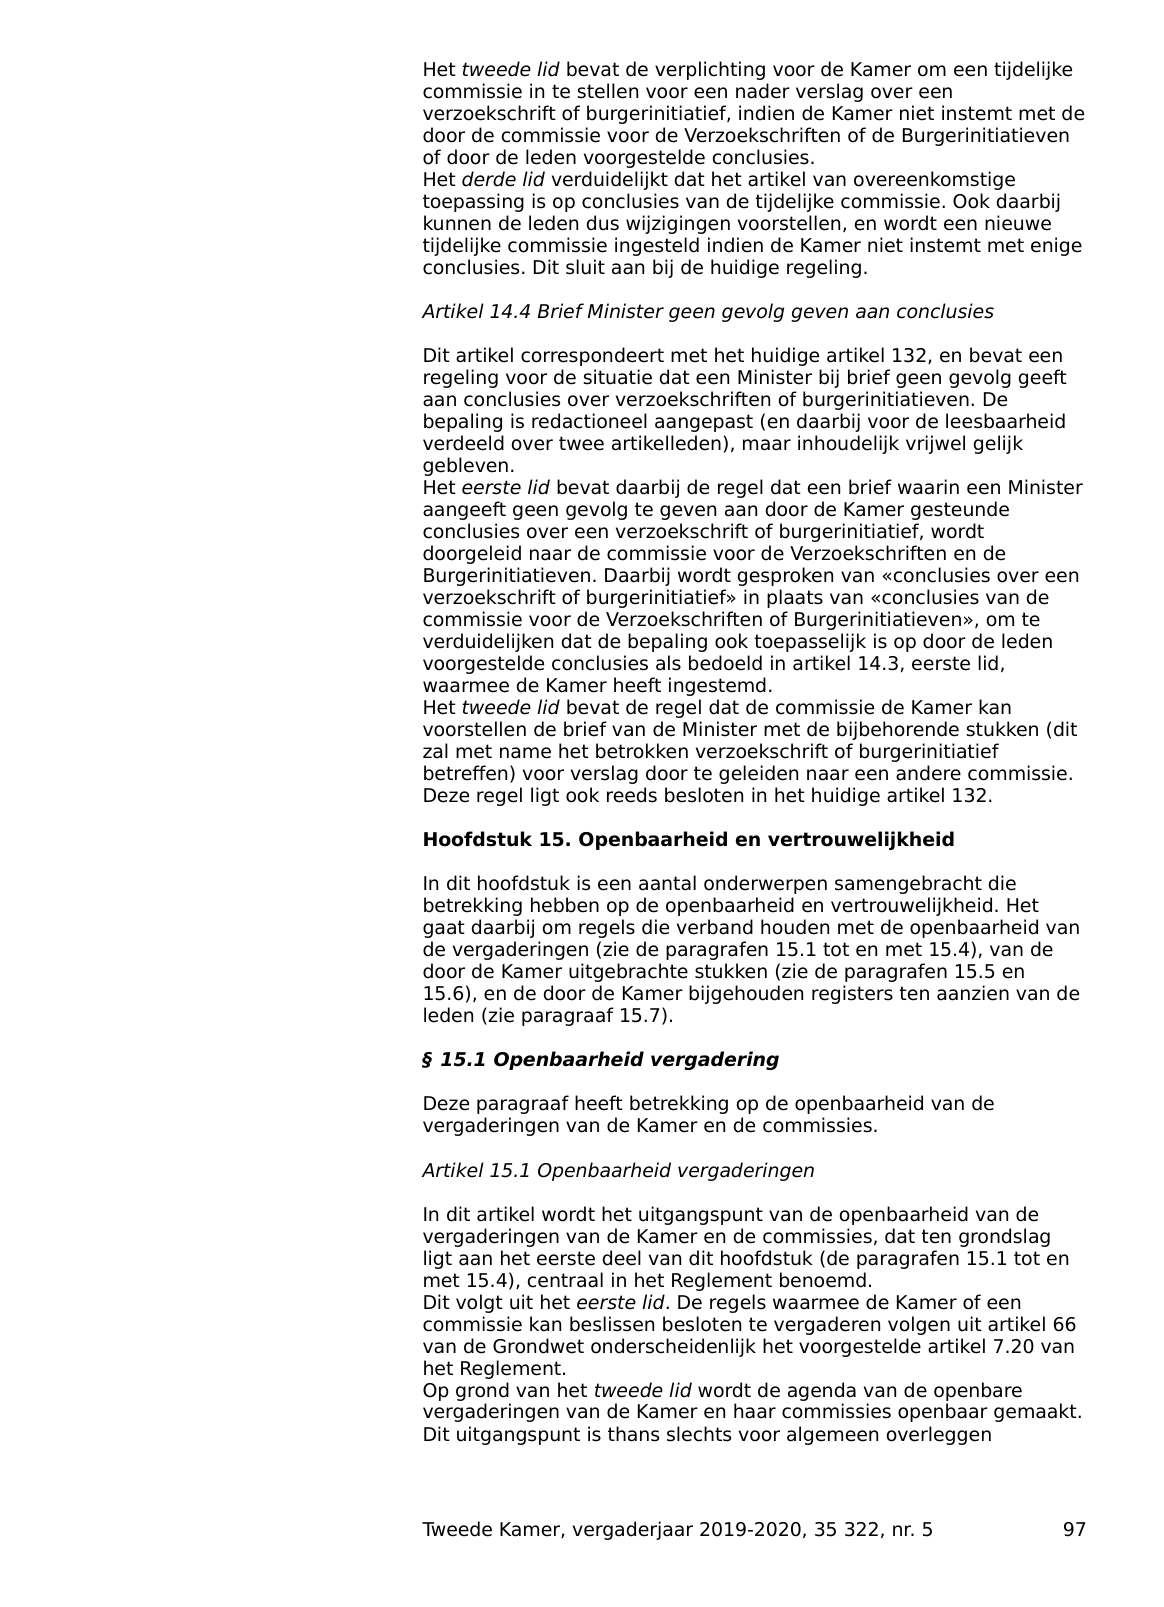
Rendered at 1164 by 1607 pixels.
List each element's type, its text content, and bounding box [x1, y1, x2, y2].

subtitle § 15.1 Openbaarheid vergadering [422, 1049, 1087, 1071]
text Het eerste lid bevat daarbij de regel dat een brief waarin een Minister aangeeft geen gevolg te geven aan door de Kamer gesteunde conclusies over een verzoekschrift of burgerinitiatief, wordt doorgeleid naar de commissie voor de Verzoekschriften en de Burgerinitiatieven. Daarbij wordt gesproken van «conclusies over een verzoekschrift of burgerinitiatief» in plaats van «conclusies van de commissie voor de Verzoekschriften of Burgerinitiatieven», om te verduidelijken dat de bepaling ook toepasselijk is op door de leden voorgestelde conclusies als bedoeld in artikel 14.3, eerste lid, waarmee de Kamer heeft ingestemd. [422, 477, 1087, 697]
text Op grond van het tweede lid wordt de agenda van de openbare vergaderingen van de Kamer en haar commissies openbaar gemaakt. Dit uitgangspunt is thans slechts voor algemeen overleggen [422, 1379, 1087, 1445]
text Dit artikel correspondeert met het huidige artikel 132, en bevat een regeling voor de situatie dat een Minister bij brief geen gevolg geeft aan conclusies over verzoekschriften of burgerinitiatieven. De bepaling is redactioneel aangepast (en daarbij voor de leesbaarheid verdeeld over twee artikelleden), maar inhoudelijk vrijwel gelijk gebleven. [422, 345, 1087, 477]
text Het tweede lid bevat de regel dat de commissie de Kamer kan voorstellen de brief van de Minister met de bijbehorende stukken (dit zal met name het betrokken verzoekschrift of burgerinitiatief betreffen) voor verslag door te geleiden naar een andere commissie. Deze regel ligt ook reeds besloten in het huidige artikel 132. [422, 697, 1087, 807]
text Het derde lid verduidelijkt dat het artikel van overeenkomstige toepassing is op conclusies van de tijdelijke commissie. Ook daarbij kunnen de leden dus wijzigingen voorstellen, en wordt een nieuwe tijdelijke commissie ingesteld indien de Kamer niet instemt met enige conclusies. Dit sluit aan bij de huidige regeling. [422, 169, 1087, 279]
text In dit hoofdstuk is een aantal onderwerpen samengebracht die betrekking hebben op de openbaarheid en vertrouwelijkheid. Het gaat daarbij om regels die verband houden met de openbaarheid van de vergaderingen (zie de paragrafen 15.1 tot en met 15.4), van de door de Kamer uitgebrachte stukken (zie de paragrafen 15.5 en 15.6), en de door de Kamer bijgehouden registers ten aanzien van de leden (zie paragraaf 15.7). [422, 873, 1087, 1027]
text Deze paragraaf heeft betrekking op de openbaarheid van de vergaderingen van de Kamer en de commissies. [422, 1093, 1087, 1137]
text Het tweede lid bevat de verplichting voor de Kamer om een tijdelijke commissie in te stellen voor een nader verslag over een verzoekschrift of burgerinitiatief, indien de Kamer niet instemt met de door de commissie voor de Verzoekschriften of de Burgerinitiatieven of door de leden voorgestelde conclusies. [422, 59, 1087, 169]
subtitle Artikel 15.1 Openbaarheid vergaderingen [422, 1159, 1087, 1181]
subtitle Hoofdstuk 15. Openbaarheid en vertrouwelijkheid [422, 829, 1087, 851]
text Dit volgt uit het eerste lid. De regels waarmee de Kamer of een commissie kan beslissen besloten te vergaderen volgen uit artikel 66 van de Grondwet onderscheidenlijk het voorgestelde artikel 7.20 van het Reglement. [422, 1292, 1087, 1379]
text In dit artikel wordt het uitgangspunt van de openbaarheid van de vergaderingen van de Kamer en de commissies, dat ten grondslag ligt aan het eerste deel van dit hoofdstuk (de paragrafen 15.1 tot en met 15.4), centraal in het Reglement benoemd. [422, 1204, 1087, 1292]
subtitle Artikel 14.4 Brief Minister geen gevolg geven aan conclusies [422, 301, 1087, 323]
